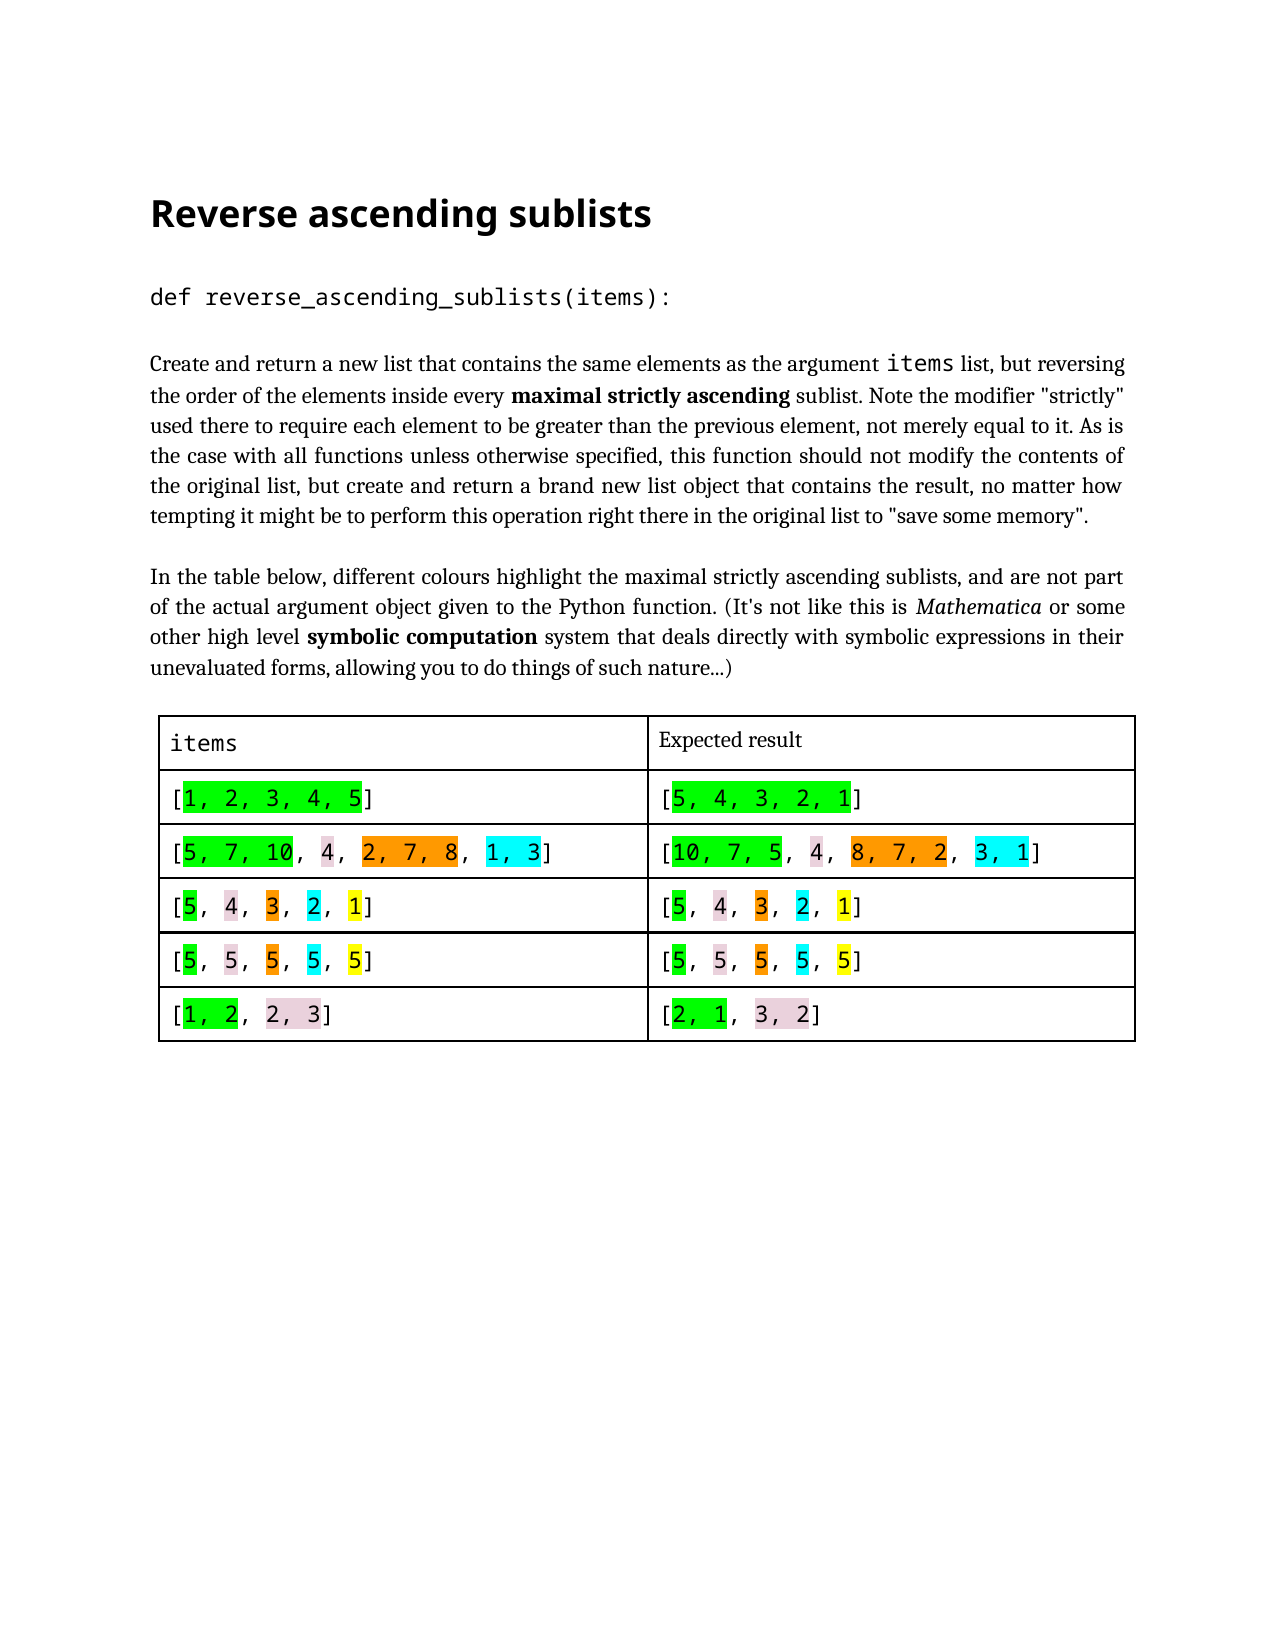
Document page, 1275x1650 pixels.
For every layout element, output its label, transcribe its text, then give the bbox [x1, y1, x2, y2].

table_cell [10, 7, 5, 4, 8, 7, 2, 3, 1] [649, 825, 1134, 877]
table_cell [2, 1, 3, 2] [649, 988, 1134, 1040]
table_cell [5, 4, 3, 2, 1] [649, 879, 1134, 931]
text def reverse_ascending_sublists(items): [150, 281, 1125, 312]
subtitle Reverse ascending sublists [150, 187, 1125, 238]
table_cell [1, 2, 3, 4, 5] [160, 771, 647, 823]
table_cell [5, 7, 10, 4, 2, 7, 8, 1, 3] [160, 825, 647, 877]
table_cell [5, 5, 5, 5, 5] [160, 934, 647, 986]
table_cell [1, 2, 2, 3] [160, 988, 647, 1040]
text In the table below, different colours highlight the maximal strictly ascending sublists, and are not part of the actual argument object given to the Python function. (It's not like this is Mathematica or some other high level symbolic computation system that deals directly with symbolic expressions in their unevaluated forms, allowing you to do things of such nature...) [150, 564, 1125, 681]
table_cell [5, 4, 3, 2, 1] [649, 771, 1134, 823]
table_cell [5, 4, 3, 2, 1] [160, 879, 647, 931]
table_header items [160, 717, 647, 769]
table_cell [5, 5, 5, 5, 5] [649, 934, 1134, 986]
text Create and return a new list that contains the same elements as the argument items list, but reversing the order of the elements inside every maximal strictly ascending sublist. Note the modifier "strictly" used there to require each element to be greater than the previous element, not merely equal to it. As is the case with all functions unless otherwise specified, this function should not modify the contents of the original list, but create and return a brand new list object that contains the result, no matter how tempting it might be to perform this operation right there in the original list to "save some memory". [150, 347, 1125, 530]
table_header Expected result [649, 717, 1134, 769]
